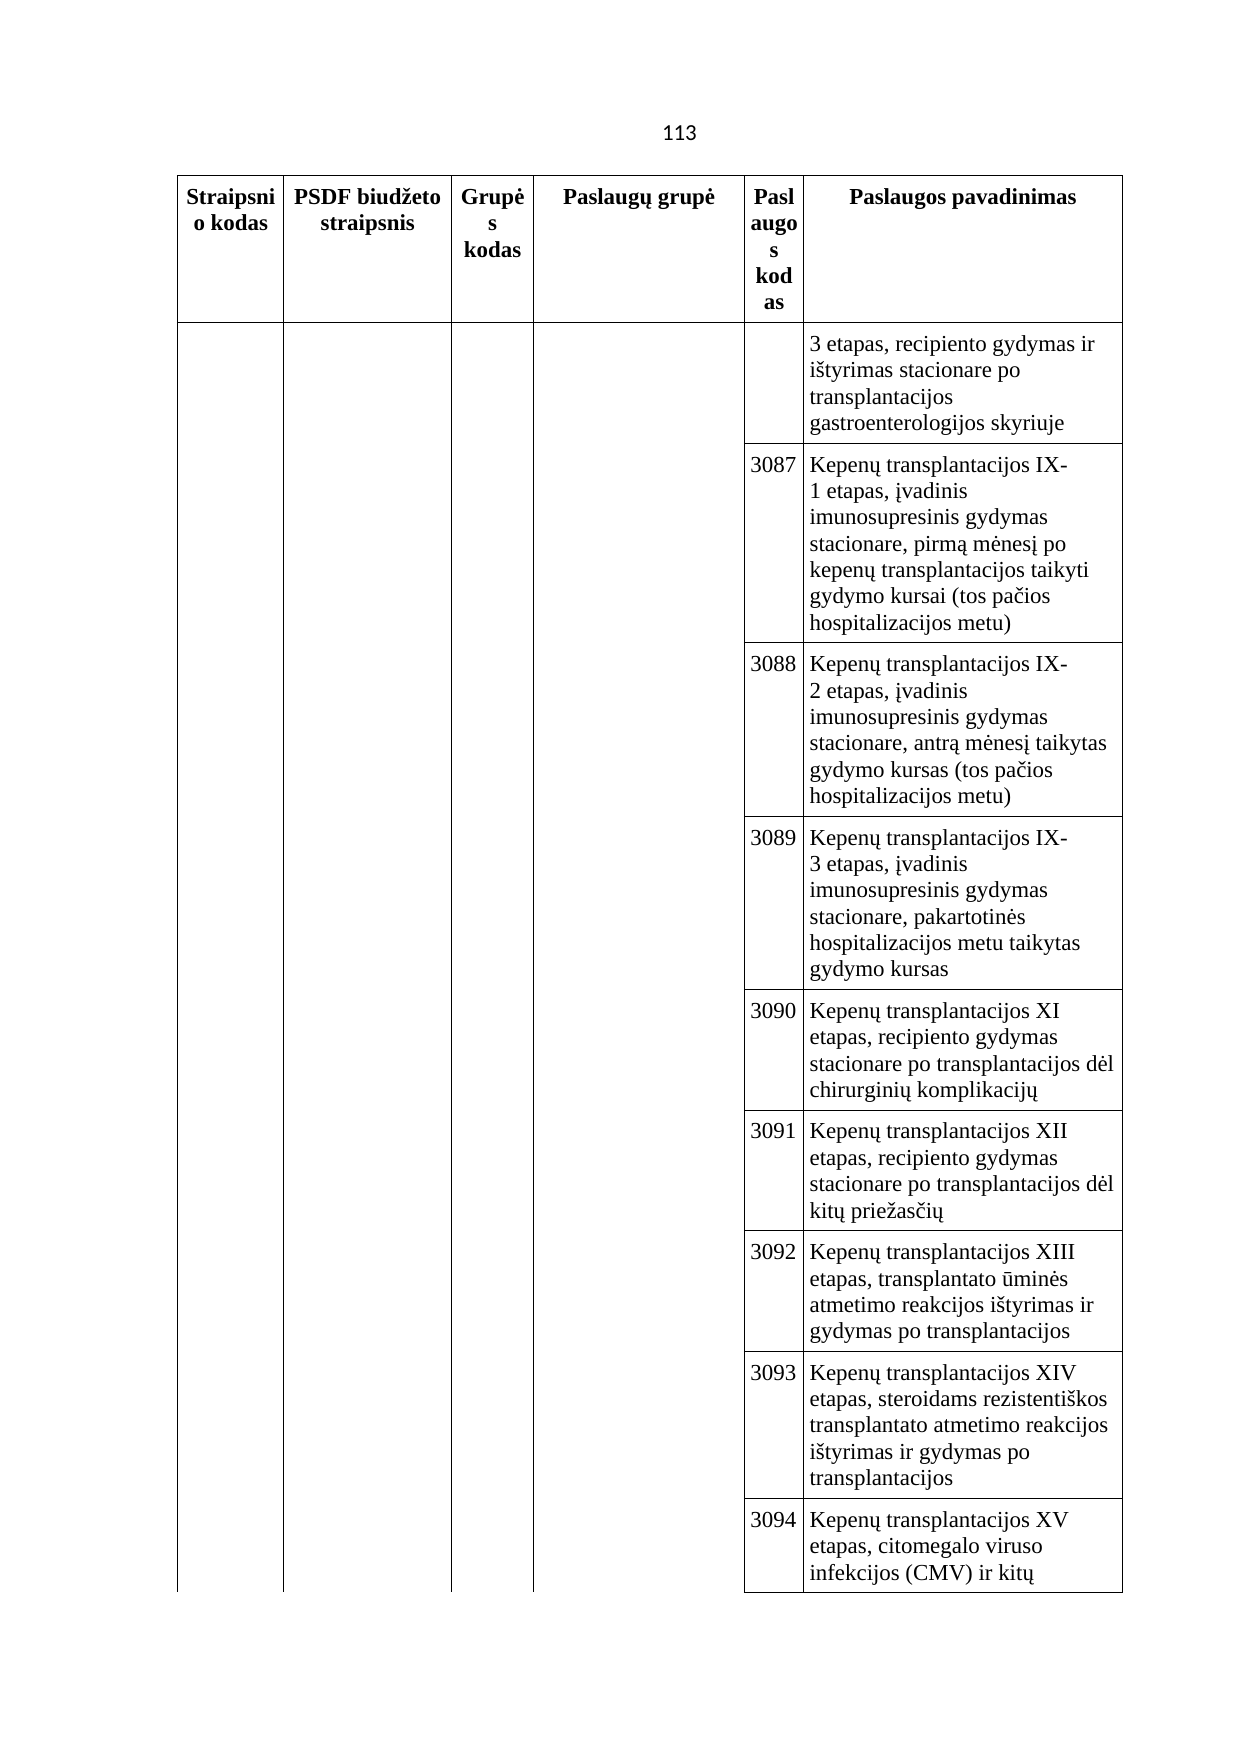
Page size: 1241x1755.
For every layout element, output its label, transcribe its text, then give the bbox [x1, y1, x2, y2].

table_cell 3088 [745, 643, 803, 816]
table_cell [178, 443, 283, 642]
table_header Straipsnio kodas [178, 176, 283, 322]
table_cell Kepenų transplantacijos XIII etapas, transplantato ūminės atmetimo reakcijos ištyrimas ir gydymas po transplantacijos [804, 1231, 1122, 1351]
table_cell [534, 642, 744, 816]
table_cell 3091 [745, 1111, 803, 1230]
table_cell [178, 323, 283, 442]
table_cell [284, 642, 451, 816]
table_cell [284, 323, 451, 442]
table_cell [534, 989, 744, 1109]
table_cell [284, 816, 451, 989]
table_cell [745, 323, 803, 442]
table_cell [284, 1351, 451, 1498]
table_cell [452, 323, 533, 442]
table_cell [284, 1110, 451, 1230]
table_cell 3093 [745, 1352, 803, 1498]
table_cell [452, 443, 533, 642]
table_cell 3 etapas, recipiento gydymas ir ištyrimas stacionare po transplantacijos gastroenterologijos skyriuje [804, 323, 1122, 442]
table_header Paslaugos kodas [745, 176, 803, 322]
table_header Paslaugos pavadinimas [804, 176, 1122, 322]
table_cell Kepenų transplantacijos IX-1 etapas, įvadinis imunosupresinis gydymas stacionare, pirmą mėnesį po kepenų transplantacijos taikyti gydymo kursai (tos pačios hospitalizacijos metu) [804, 444, 1122, 642]
table_cell 3094 [745, 1499, 803, 1592]
table_cell [452, 816, 533, 989]
table_cell [452, 1498, 533, 1592]
table_cell 3089 [745, 817, 803, 989]
table_cell [452, 1351, 533, 1498]
table_cell [534, 1351, 744, 1498]
table_header PSDF biudžeto straipsnis [284, 176, 451, 322]
table_cell [178, 1498, 283, 1592]
table_cell [178, 816, 283, 989]
table_cell Kepenų transplantacijos XI etapas, recipiento gydymas stacionare po transplantacijos dėl chirurginių komplikacijų [804, 990, 1122, 1109]
table_header Paslaugų grupė [534, 176, 744, 322]
table_cell 3090 [745, 990, 803, 1109]
table_cell 3087 [745, 444, 803, 642]
table_cell [284, 1498, 451, 1592]
table_cell [534, 1110, 744, 1230]
table_cell [178, 642, 283, 816]
table_cell [452, 1230, 533, 1351]
table_cell [452, 1110, 533, 1230]
table_cell [534, 323, 744, 442]
table_cell [452, 642, 533, 816]
table_cell [452, 989, 533, 1109]
table_cell [284, 989, 451, 1109]
table_cell [534, 1230, 744, 1351]
table_cell [284, 1230, 451, 1351]
table_cell [178, 1230, 283, 1351]
table_cell Kepenų transplantacijos XII etapas, recipiento gydymas stacionare po transplantacijos dėl kitų priežasčių [804, 1111, 1122, 1230]
table_cell [178, 1110, 283, 1230]
table_cell [534, 443, 744, 642]
table_cell Kepenų transplantacijos IX-3 etapas, įvadinis imunosupresinis gydymas stacionare, pakartotinės hospitalizacijos metu taikytas gydymo kursas [804, 817, 1122, 989]
table_cell [178, 989, 283, 1109]
table_cell Kepenų transplantacijos XIV etapas, steroidams rezistentiškos transplantato atmetimo reakcijos ištyrimas ir gydymas po transplantacijos [804, 1352, 1122, 1498]
table_cell [534, 1498, 744, 1592]
table_cell Kepenų transplantacijos IX-2 etapas, įvadinis imunosupresinis gydymas stacionare, antrą mėnesį taikytas gydymo kursas (tos pačios hospitalizacijos metu) [804, 643, 1122, 816]
table_cell [284, 443, 451, 642]
table_cell [178, 1351, 283, 1498]
table_cell Kepenų transplantacijos XV etapas, citomegalo viruso infekcijos (CMV) ir kitų [804, 1499, 1122, 1592]
table_cell [534, 816, 744, 989]
table_header Grupės kodas [452, 176, 533, 322]
table_cell 3092 [745, 1231, 803, 1351]
